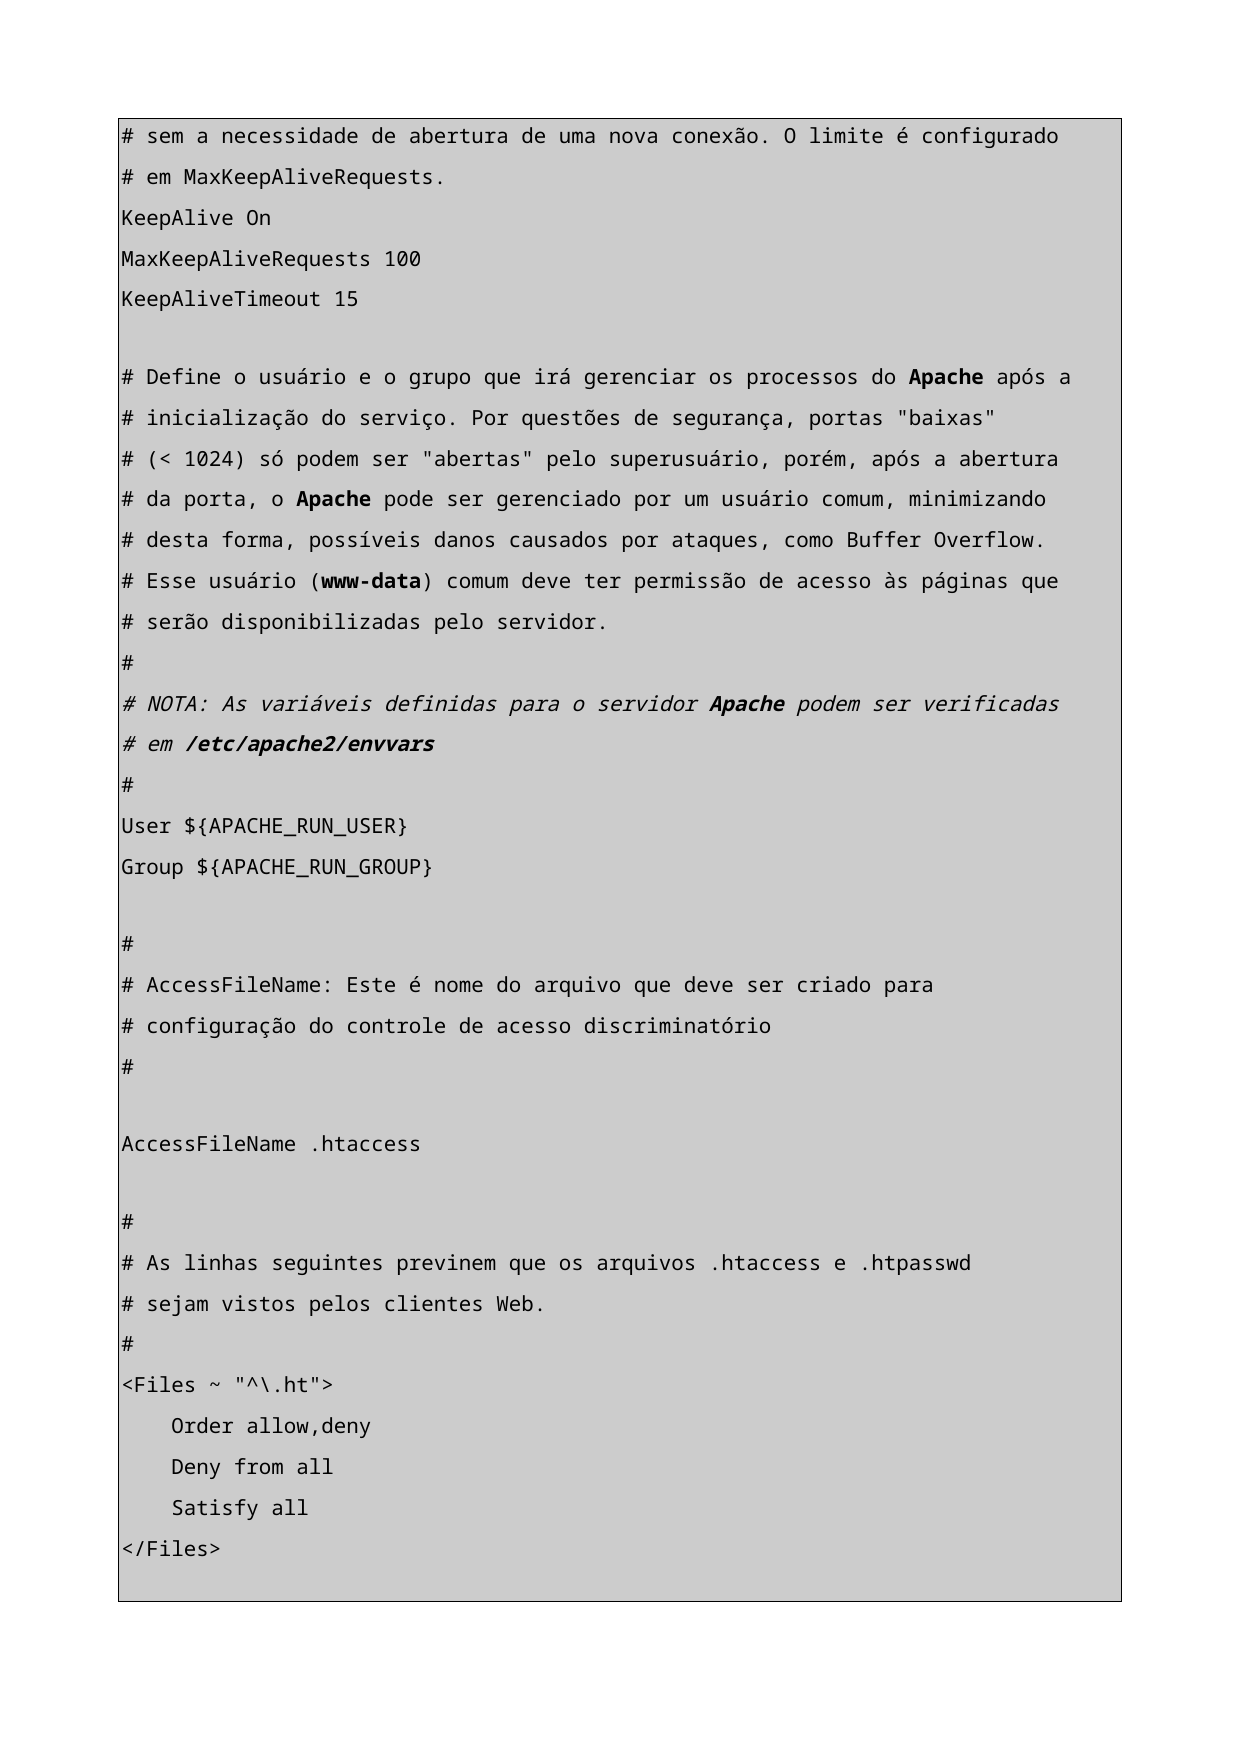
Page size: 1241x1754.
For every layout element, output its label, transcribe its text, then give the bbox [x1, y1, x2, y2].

text # inicialização do serviço. Por questões de segurança, portas "baixas" [119, 400, 1121, 431]
text # [119, 1049, 1121, 1081]
text # AccessFileName: Este é nome do arquivo que deve ser criado para [119, 967, 1121, 999]
text Deny from all [119, 1449, 1121, 1481]
text # da porta, o Apache pode ser gerenciado por um usuário comum, minimizando [119, 481, 1121, 513]
text # sem a necessidade de abertura de uma nova conexão. O limite é configurado [119, 119, 1121, 150]
text Satisfy all [119, 1490, 1121, 1521]
text User ${APACHE_RUN_USER} [119, 808, 1121, 840]
text # NOTA: As variáveis definidas para o servidor Apache podem ser verificadas [119, 686, 1121, 717]
text # sejam vistos pelos clientes Web. [119, 1286, 1121, 1317]
text # (< 1024) só podem ser "abertas" pelo superusuário, porém, após a abertura [119, 441, 1121, 472]
text # configuração do controle de acesso discriminatório [119, 1008, 1121, 1040]
text Order allow,deny [119, 1408, 1121, 1440]
text # [119, 767, 1121, 799]
text # [119, 645, 1121, 676]
text </Files> [119, 1531, 1121, 1562]
text # desta forma, possíveis danos causados por ataques, como Buffer Overflow. [119, 522, 1121, 554]
text # em /etc/apache2/envvars [119, 726, 1121, 758]
text # [119, 1204, 1121, 1236]
text # [119, 926, 1121, 958]
text # serão disponibilizadas pelo servidor. [119, 604, 1121, 636]
text Group ${APACHE_RUN_GROUP} [119, 849, 1121, 881]
text # As linhas seguintes previnem que os arquivos .htaccess e .htpasswd [119, 1245, 1121, 1276]
text # Esse usuário (www-data) comum deve ter permissão de acesso às páginas que [119, 563, 1121, 595]
text <Files ~ "^\.ht"> [119, 1367, 1121, 1399]
text AccessFileName .htaccess [119, 1126, 1121, 1158]
text # [119, 1326, 1121, 1358]
text # em MaxKeepAliveRequests. [119, 159, 1121, 191]
text KeepAliveTimeout 15 [119, 281, 1121, 313]
text MaxKeepAliveRequests 100 [119, 241, 1121, 272]
text KeepAlive On [119, 200, 1121, 231]
text # Define o usuário e o grupo que irá gerenciar os processos do Apache após a [119, 359, 1121, 391]
